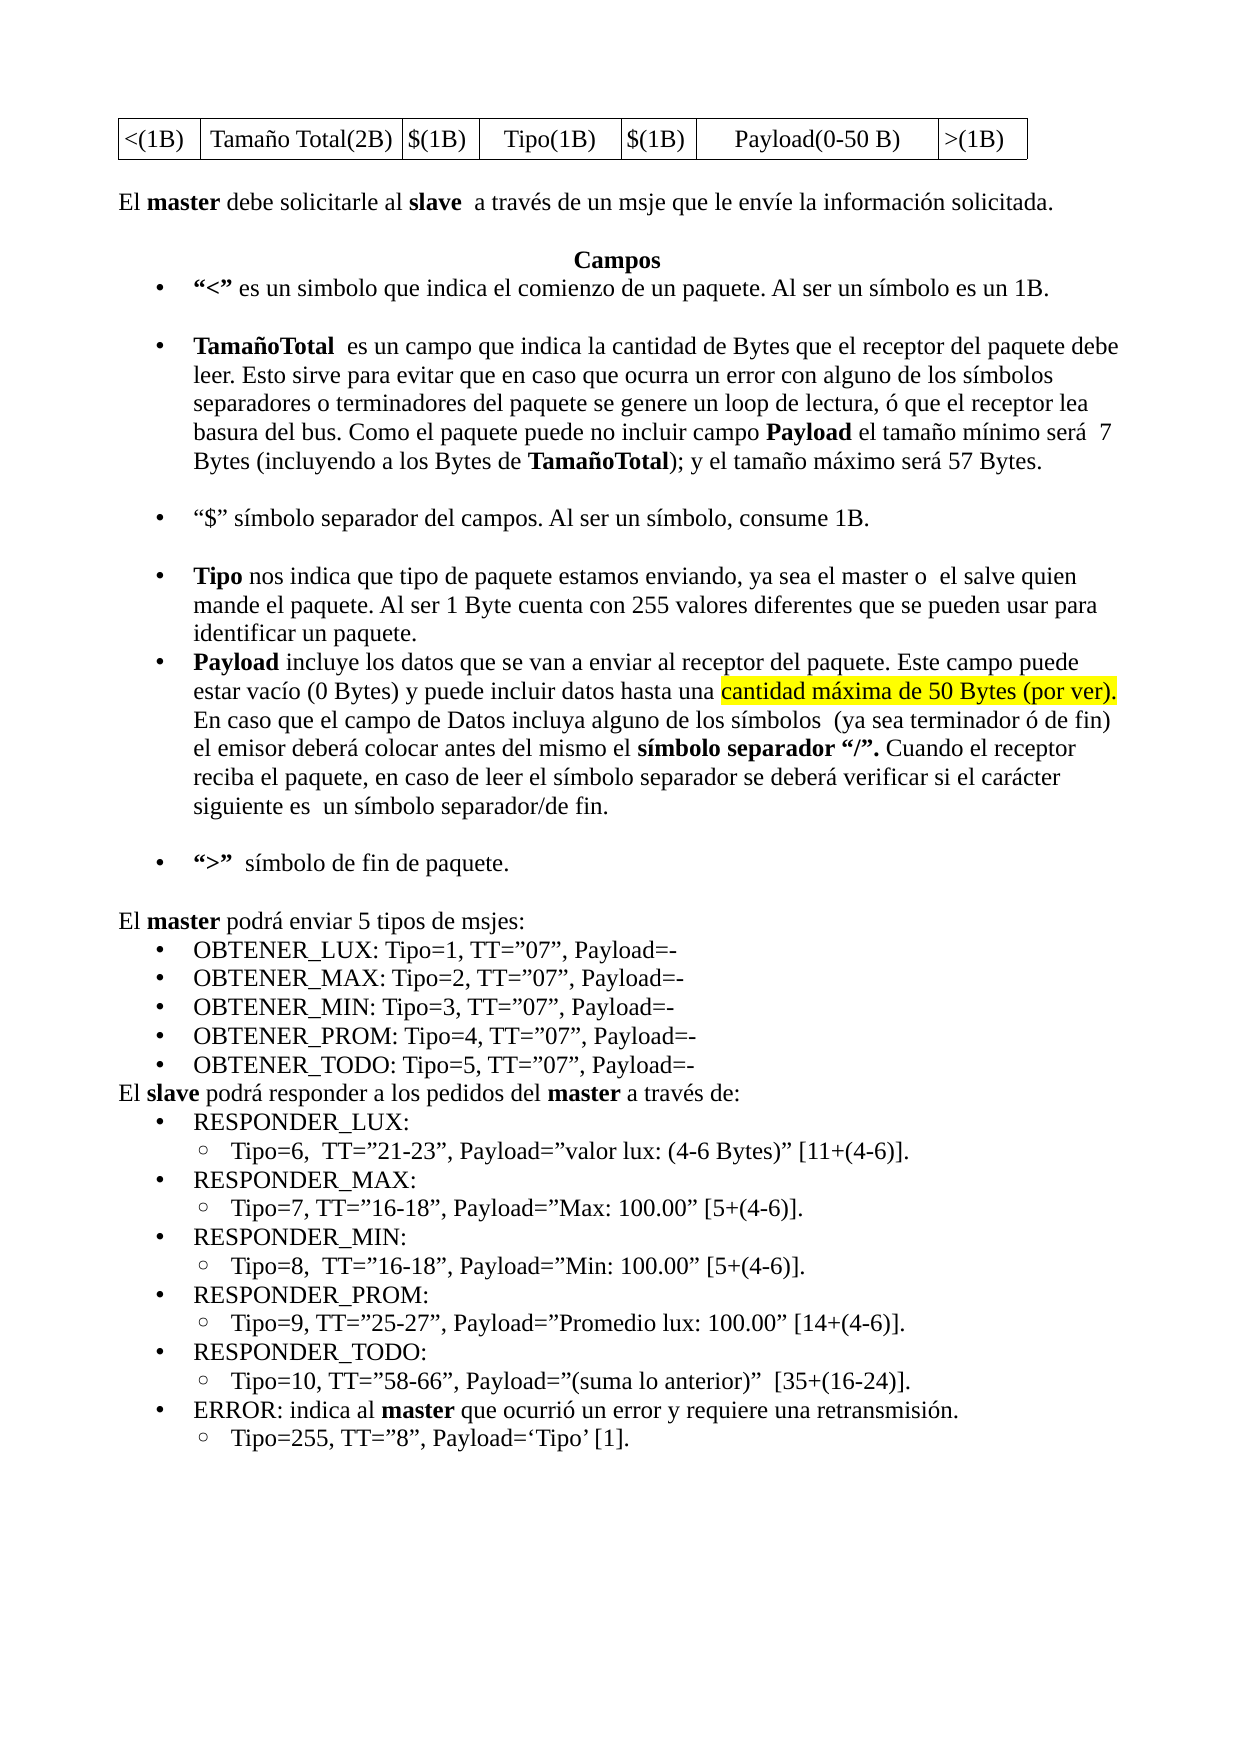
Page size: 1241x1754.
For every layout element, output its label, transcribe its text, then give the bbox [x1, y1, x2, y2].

list “$” símbolo separador del campos. Al ser un símbolo, consume 1B. [156, 503, 1122, 532]
table_header $(1B) [403, 119, 479, 158]
text El master podrá enviar 5 tipos de msjes: [118, 906, 1122, 935]
list Tipo=7, TT=”16-18”, Payload=”Max: 100.00” [5+(4-6)]. [193, 1193, 1122, 1222]
text El slave podrá responder a los pedidos del master a través de: [118, 1078, 1122, 1107]
table_header $(1B) [622, 119, 696, 158]
text Campos [118, 245, 1122, 273]
list “>” símbolo de fin de paquete. [156, 848, 1122, 877]
list RESPONDER_TODO: [156, 1337, 1122, 1366]
list Payload incluye los datos que se van a enviar al receptor del paquete. Este campo puede estar vacío (0 Bytes) y puede incluir datos hasta una cantidad máxima de 50 Bytes (por ver). En caso que el campo de Datos incluya alguno de los símbolos (ya sea terminador ó de fin) el emisor deberá colocar antes del mismo el símbolo separador “/”. Cuando el receptor reciba el paquete, en caso de leer el símbolo separador se deberá verificar si el carácter siguiente es un símbolo separador/de fin. [156, 647, 1122, 820]
text El master debe solicitarle al slave a través de un msje que le envíe la información solicitada. [118, 187, 1122, 216]
list OBTENER_LUX: Tipo=1, TT=”07”, Payload=- [156, 935, 1122, 963]
table_header Tipo(1B) [480, 119, 621, 158]
list TamañoTotal es un campo que indica la cantidad de Bytes que el receptor del paquete debe leer. Esto sirve para evitar que en caso que ocurra un error con alguno de los símbolos separadores o terminadores del paquete se genere un loop de lectura, ó que el receptor lea basura del bus. Como el paquete puede no incluir campo Payload el tamaño mínimo será 7 Bytes (incluyendo a los Bytes de TamañoTotal); y el tamaño máximo será 57 Bytes. [156, 331, 1122, 475]
table_header <(1B) [119, 119, 200, 158]
list Tipo=6, TT=”21-23”, Payload=”valor lux: (4-6 Bytes)” [11+(4-6)]. [193, 1136, 1122, 1165]
table_header Payload(0-50 B) [697, 119, 938, 158]
list Tipo=9, TT=”25-27”, Payload=”Promedio lux: 100.00” [14+(4-6)]. [193, 1308, 1122, 1337]
list OBTENER_PROM: Tipo=4, TT=”07”, Payload=- [156, 1021, 1122, 1050]
list OBTENER_TODO: Tipo=5, TT=”07”, Payload=- [156, 1050, 1122, 1078]
list RESPONDER_MIN: [156, 1222, 1122, 1251]
list Tipo=255, TT=”8”, Payload=‘Tipo’ [1]. [193, 1423, 1122, 1452]
list Tipo=10, TT=”58-66”, Payload=”(suma lo anterior)” [35+(16-24)]. [193, 1366, 1122, 1395]
list OBTENER_MAX: Tipo=2, TT=”07”, Payload=- [156, 963, 1122, 992]
list Tipo=8, TT=”16-18”, Payload=”Min: 100.00” [5+(4-6)]. [193, 1251, 1122, 1280]
list OBTENER_MIN: Tipo=3, TT=”07”, Payload=- [156, 992, 1122, 1021]
table_header >(1B) [939, 119, 1027, 158]
list “<” es un simbolo que indica el comienzo de un paquete. Al ser un símbolo es un 1B. [156, 273, 1122, 302]
list Tipo nos indica que tipo de paquete estamos enviando, ya sea el master o el salve quien mande el paquete. Al ser 1 Byte cuenta con 255 valores diferentes que se pueden usar para identificar un paquete. [156, 561, 1122, 647]
list RESPONDER_LUX: [156, 1107, 1122, 1136]
list RESPONDER_PROM: [156, 1280, 1122, 1308]
table_header Tamaño Total(2B) [201, 119, 402, 158]
list ERROR: indica al master que ocurrió un error y requiere una retransmisión. [156, 1395, 1122, 1423]
list RESPONDER_MAX: [156, 1165, 1122, 1193]
